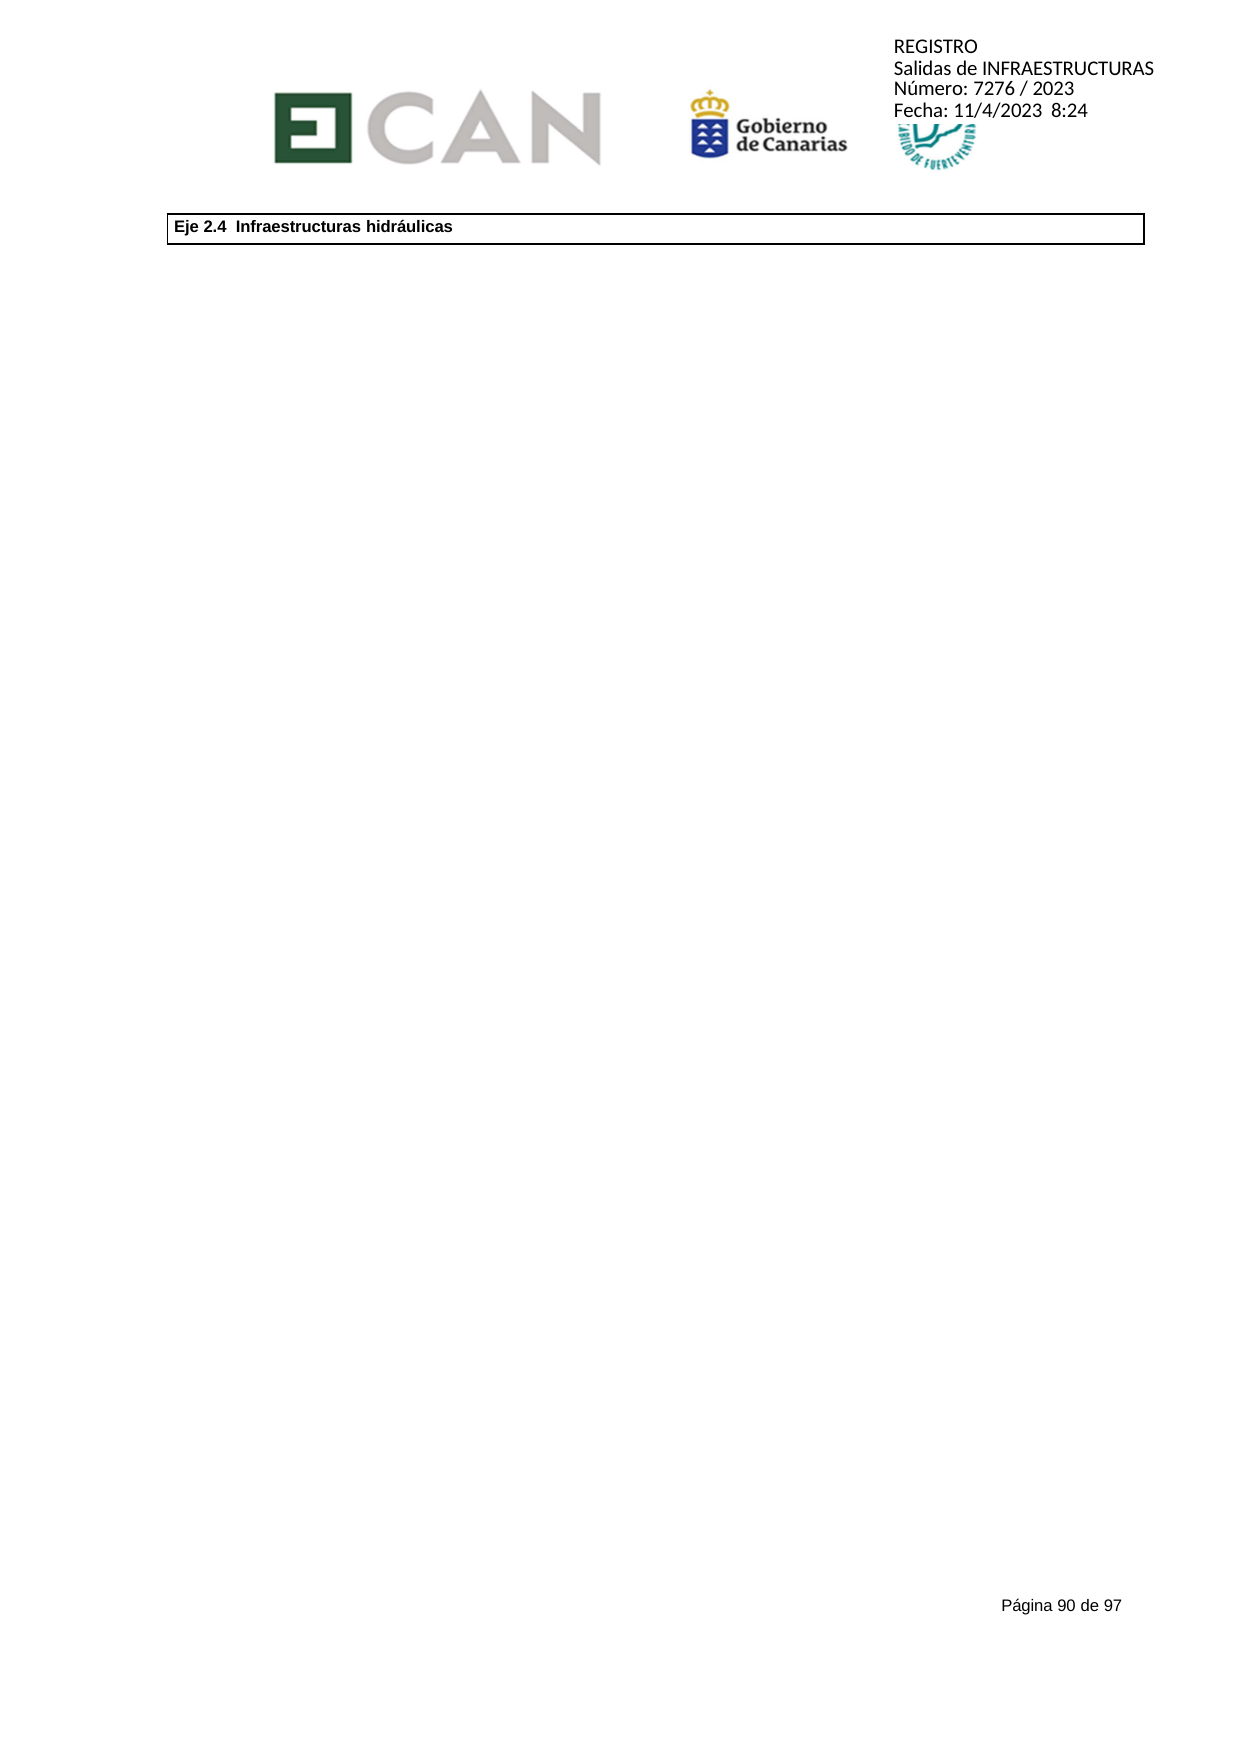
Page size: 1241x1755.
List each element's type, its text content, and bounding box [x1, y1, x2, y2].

table_cell Eje 2.4 Infraestructuras hidráulicas [168, 215, 1143, 243]
